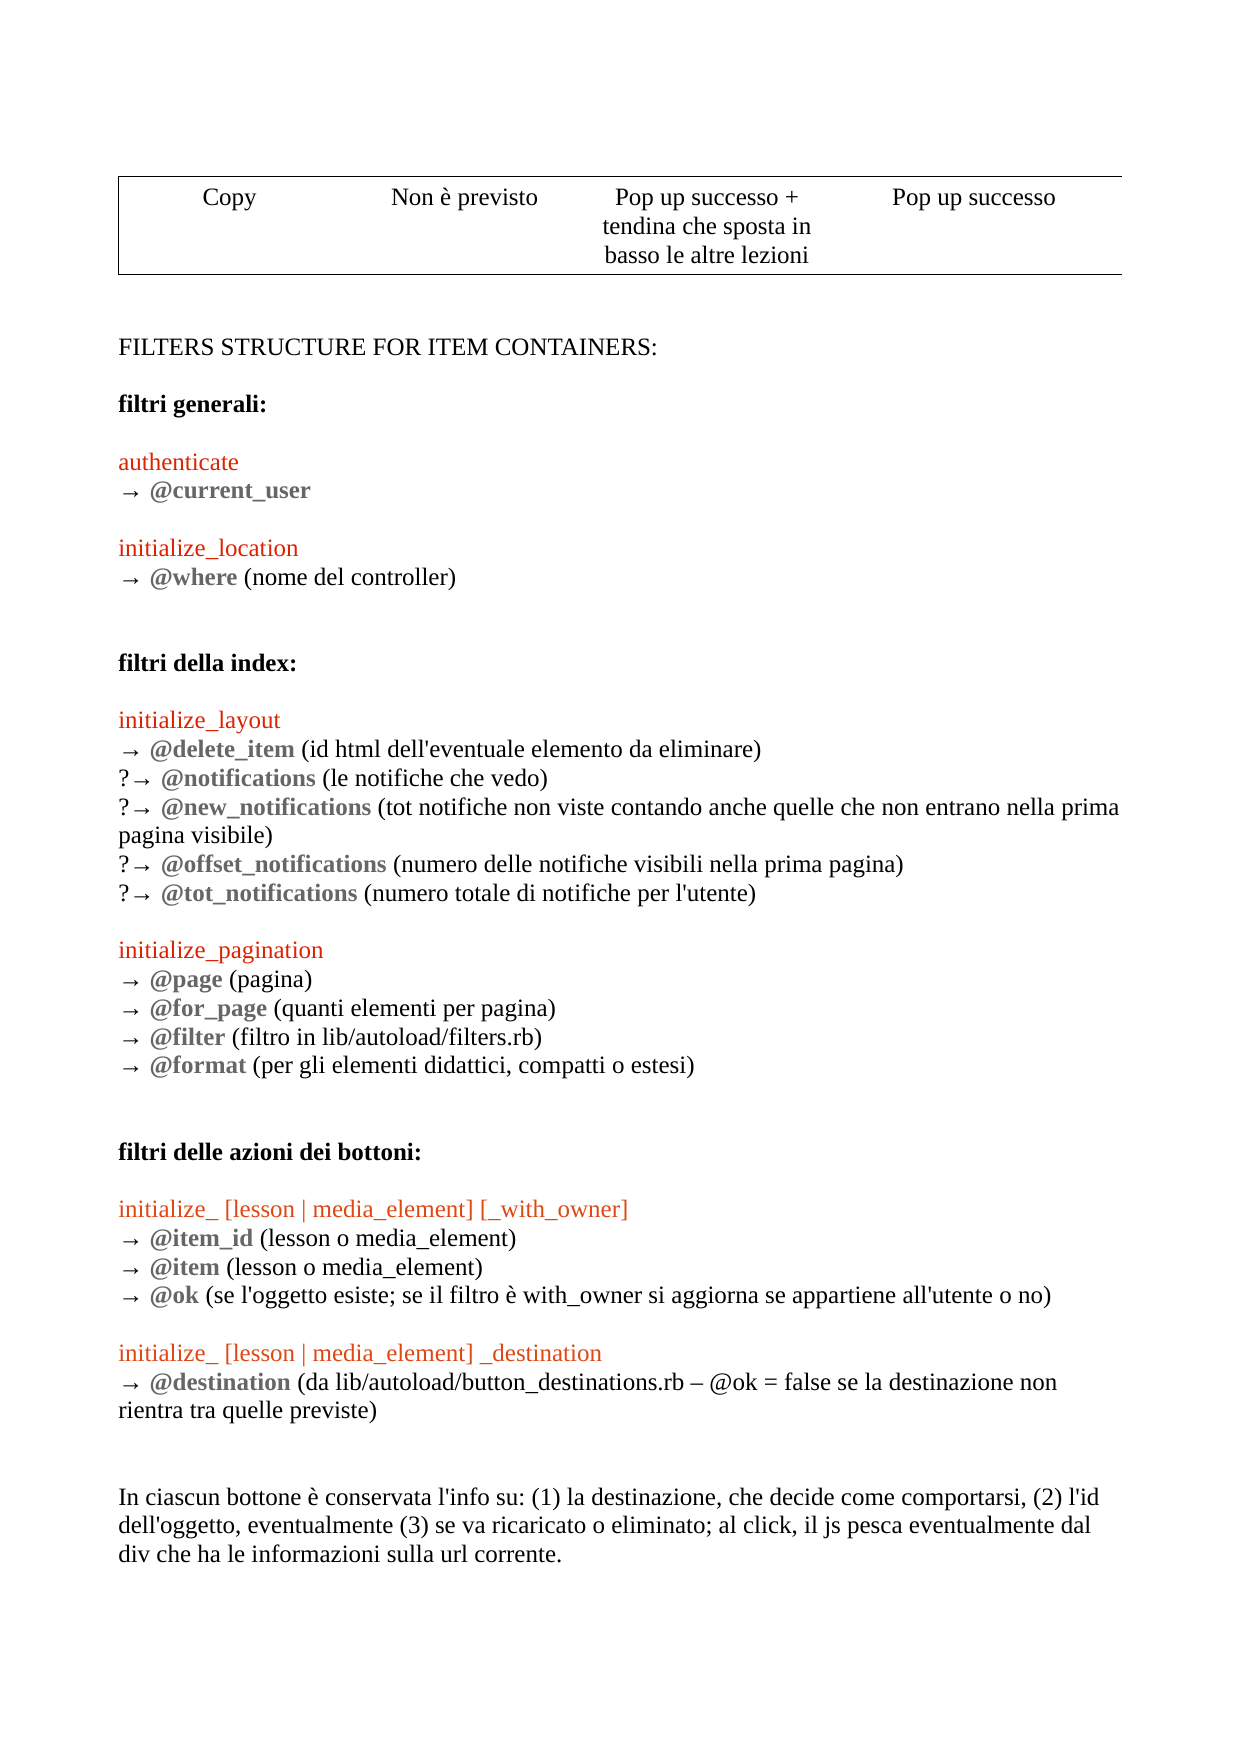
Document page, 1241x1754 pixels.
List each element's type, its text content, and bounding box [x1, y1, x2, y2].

text initialize_pagination [118, 936, 1122, 964]
text → @item_id (lesson o media_element) [118, 1223, 1122, 1252]
text filtri generali: [118, 389, 1122, 418]
text → @delete_item (id html dell'eventuale elemento da eliminare) [118, 734, 1122, 763]
table_cell Copy [119, 177, 341, 274]
text → @page (pagina) [118, 964, 1122, 993]
text initialize_layout [118, 706, 1122, 734]
text initialize_ [lesson | media_element] [_with_owner] [118, 1194, 1122, 1223]
text initialize_location [118, 533, 1122, 562]
text → @destination (da lib/autoload/button_destinations.rb – @ok = false se la destinazione non rientra tra quelle previste) [118, 1367, 1122, 1424]
text In ciascun bottone è conservata l'info su: (1) la destinazione, che decide come comportarsi, (2) l'id dell'oggetto, eventualmente (3) se va ricaricato o eliminato; al click, il js pesca eventualmente dal div che ha le informazioni sulla url corrente. [118, 1482, 1122, 1568]
table_cell Pop up successo [826, 177, 1122, 274]
text → @ok (se l'oggetto esiste; se il filtro è with_owner si aggiorna se appartiene all'utente o no) [118, 1281, 1122, 1309]
text → @format (per gli elementi didattici, compatti o estesi) [118, 1051, 1122, 1079]
text → @current_user [118, 476, 1122, 504]
table_cell Non è previsto [341, 177, 588, 274]
text → @for_page (quanti elementi per pagina) [118, 993, 1122, 1022]
table_cell Pop up successo + tendina che sposta in basso le altre lezioni [588, 177, 826, 274]
text → @item (lesson o media_element) [118, 1252, 1122, 1281]
text ?→ @notifications (le notifiche che vedo) [118, 763, 1122, 792]
text FILTERS STRUCTURE FOR ITEM CONTAINERS: [118, 332, 1122, 361]
text authenticate [118, 447, 1122, 476]
text → @where (nome del controller) [118, 562, 1122, 591]
text ?→ @new_notifications (tot notifiche non viste contando anche quelle che non entrano nella prima pagina visibile) [118, 792, 1122, 849]
text filtri delle azioni dei bottoni: [118, 1137, 1122, 1166]
text ?→ @offset_notifications (numero delle notifiche visibili nella prima pagina) [118, 849, 1122, 878]
text ?→ @tot_notifications (numero totale di notifiche per l'utente) [118, 878, 1122, 907]
text initialize_ [lesson | media_element] _destination [118, 1338, 1122, 1367]
text filtri della index: [118, 648, 1122, 677]
text → @filter (filtro in lib/autoload/filters.rb) [118, 1022, 1122, 1051]
